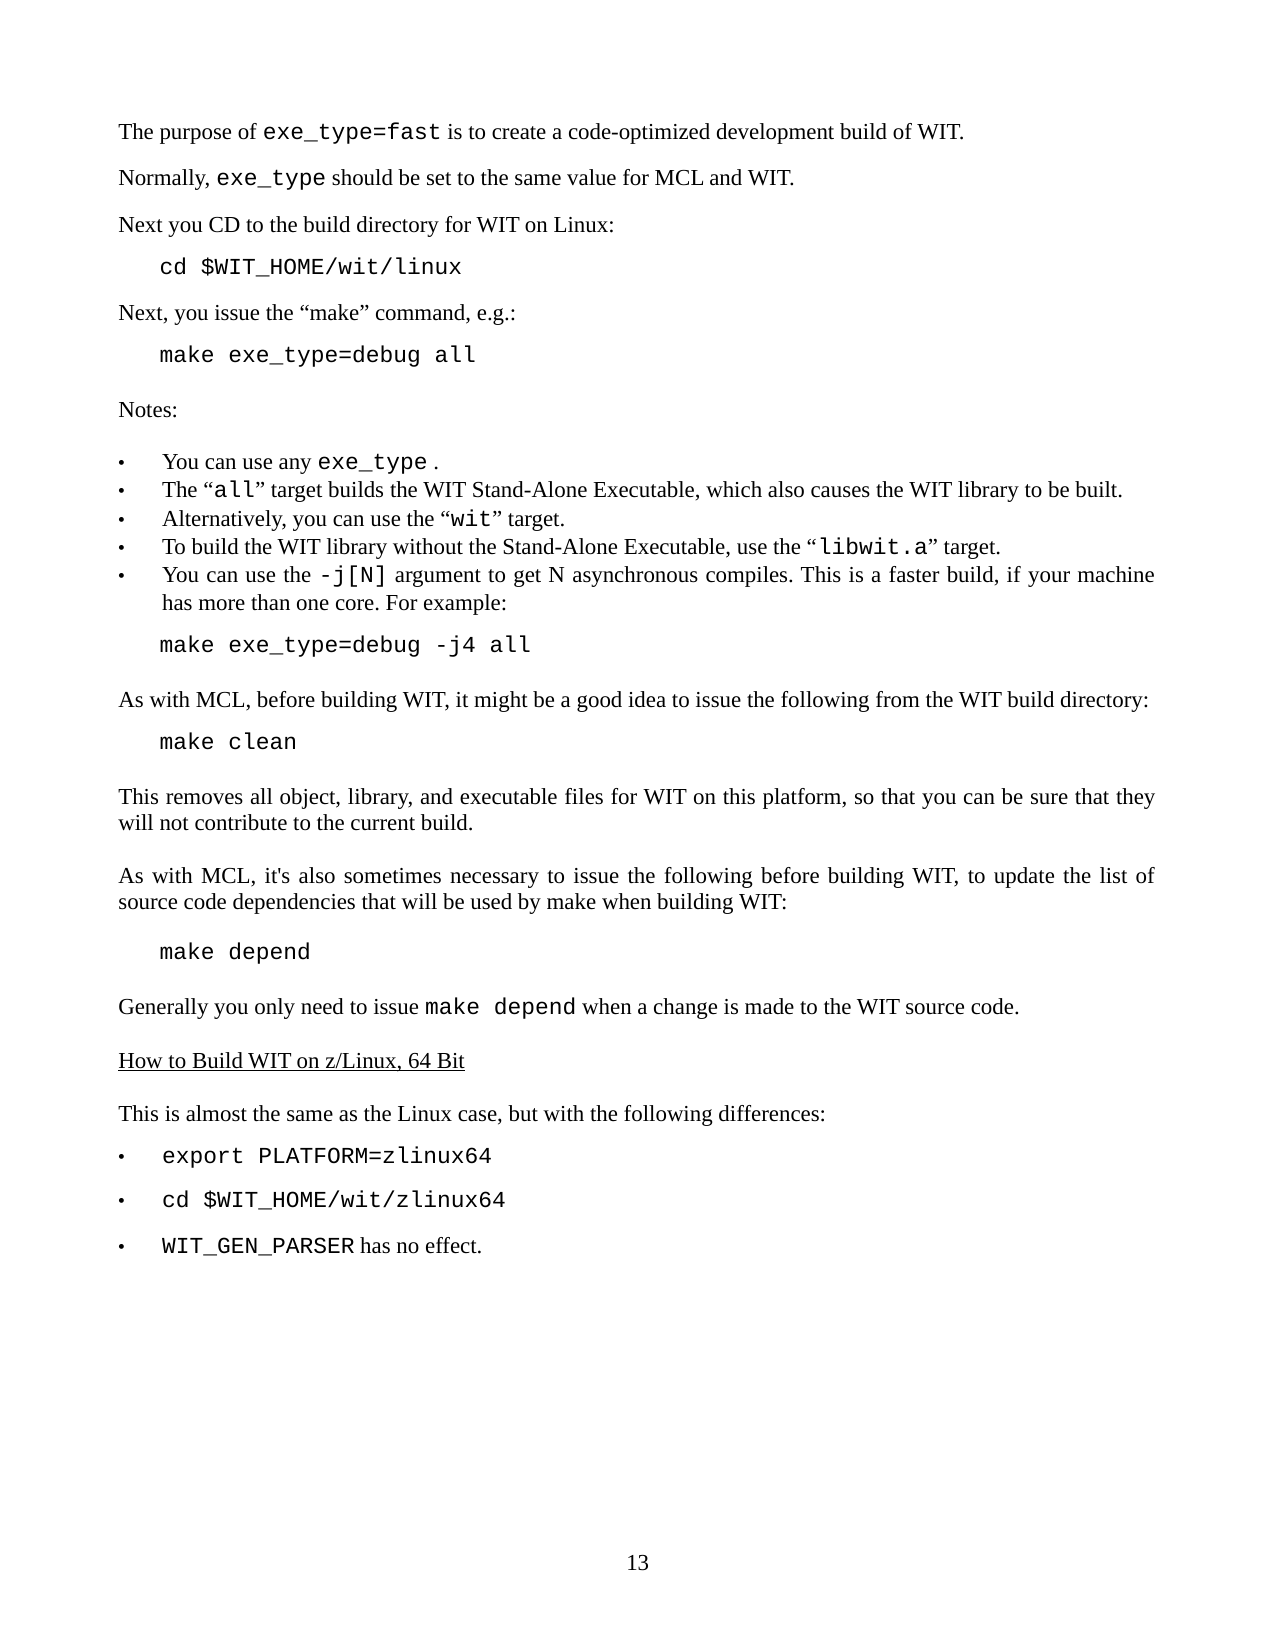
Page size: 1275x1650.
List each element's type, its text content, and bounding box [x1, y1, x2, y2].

text make depend [118, 941, 1157, 966]
text Next, you issue the “make” command, e.g.: [118, 299, 1157, 325]
text cd $WIT_HOME/wit/linux [118, 255, 1157, 281]
list WIT_GEN_PARSER has no effect. [118, 1232, 1157, 1261]
list The “all” target builds the WIT Stand-Alone Executable, which also causes the WIT library to be built. [118, 477, 1157, 505]
list Alternatively, you can use the “wit” target. [118, 505, 1157, 533]
text Normally, exe_type should be set to the same value for MCL and WIT. [118, 164, 1157, 193]
text make clean [118, 731, 1157, 756]
text make exe_type=debug all [118, 343, 1157, 369]
text The purpose of exe_type=fast is to create a code-optimized development build of WIT. [118, 118, 1157, 146]
text make exe_type=debug -j4 all [118, 634, 1157, 660]
list To build the WIT library without the Stand-Alone Executable, use the “libwit.a” target. [118, 533, 1157, 561]
list You can use the -j[N] argument to get N asynchronous compiles. This is a faster build, if your machine has more than one core. For example: [118, 561, 1157, 616]
text Generally you only need to issue make depend when a change is made to the WIT source code. [118, 993, 1157, 1021]
text As with MCL, it's also sometimes necessary to issue the following before building WIT, to update the list of source code dependencies that will be used by make when building WIT: [118, 862, 1157, 914]
list cd $WIT_HOME/wit/zlinux64 [118, 1188, 1157, 1214]
text This removes all object, library, and executable files for WIT on this platform, so that you can be sure that they will not contribute to the current build. [118, 783, 1157, 836]
text Next you CD to the build directory for WIT on Linux: [118, 211, 1157, 237]
text This is almost the same as the Linux case, but with the following differences: [118, 1100, 1157, 1126]
text How to Build WIT on z/Linux, 64 Bit [118, 1047, 1157, 1074]
text Notes: [118, 396, 1157, 422]
list You can use any exe_type . [118, 448, 1157, 477]
text As with MCL, before building WIT, it might be a good idea to issue the following from the WIT build directory: [118, 686, 1157, 712]
list export PLATFORM=zlinux64 [118, 1144, 1157, 1170]
